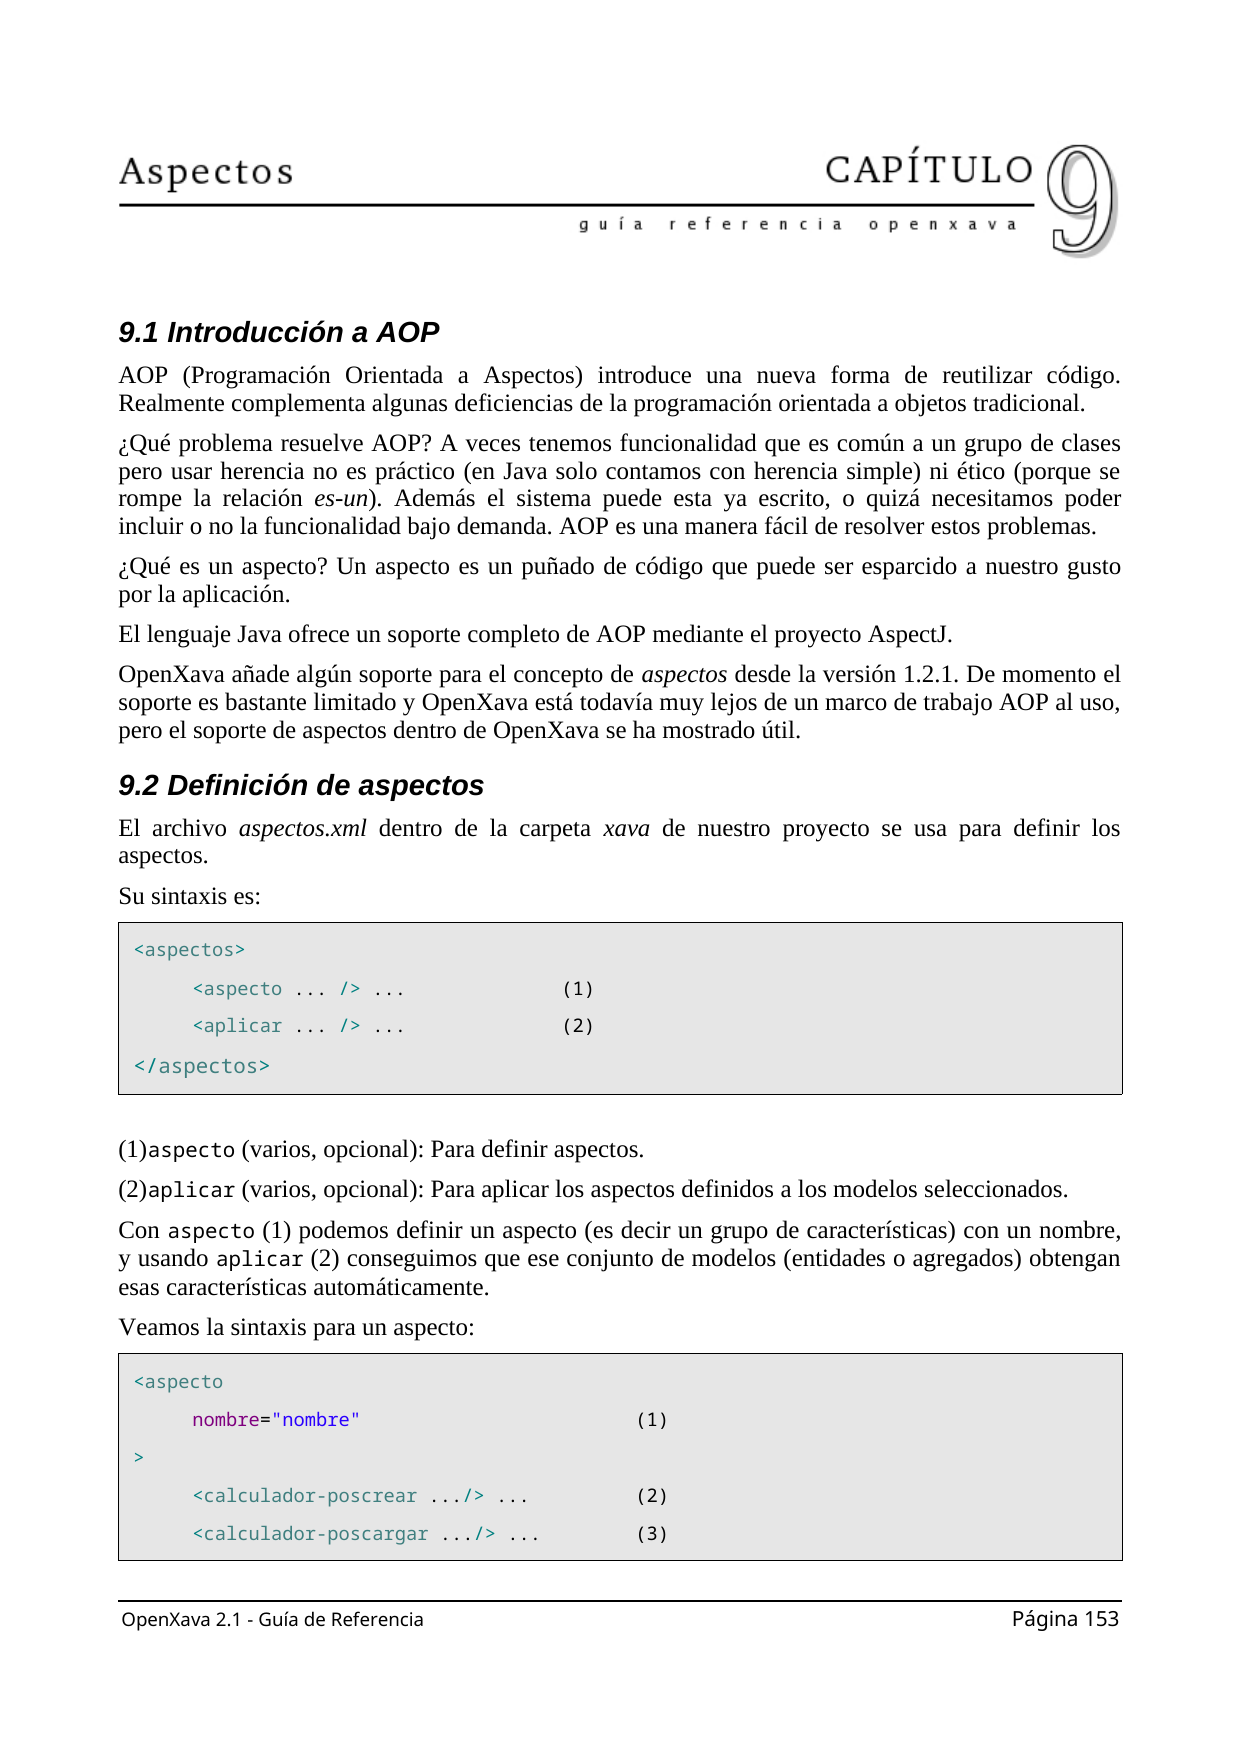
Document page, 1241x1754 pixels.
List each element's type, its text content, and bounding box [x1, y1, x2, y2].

text <aplicar ... /> ... (2) [119, 998, 1122, 1036]
text ¿Qué es un aspecto? Un aspecto es un puñado de código que puede ser esparcido a nuestro gusto por la aplicación. [118, 552, 1122, 608]
text El lenguaje Java ofrece un soporte completo de AOP mediante el proyecto AspectJ. [118, 620, 1122, 648]
text <calculador-poscargar .../> ... (3) [119, 1505, 1122, 1560]
text > [119, 1429, 1122, 1467]
list aspecto (varios, opcional): Para definir aspectos. [118, 1135, 1122, 1163]
text AOP (Programación Orientada a Aspectos) introduce una nueva forma de reutilizar código. Realmente complementa algunas deficiencias de la programación orientada a objetos tradicional. [118, 361, 1122, 417]
text <aspecto [119, 1354, 1122, 1391]
text ¿Qué problema resuelve AOP? A veces tenemos funcionalidad que es común a un grupo de clases pero usar herencia no es práctico (en Java solo contamos con herencia simple) ni ético (porque se rompe la relación es-un). Además el sistema puede esta ya escrito, o quizá necesitamos poder incluir o no la funcionalidad bajo demanda. AOP es una manera fácil de resolver estos problemas. [118, 429, 1122, 540]
subtitle Definición de aspectos [118, 769, 1122, 801]
text <aspectos> [119, 923, 1122, 960]
text Con aspecto (1) podemos definir un aspecto (es decir un grupo de características) con un nombre, y usando aplicar (2) conseguimos que ese conjunto de modelos (entidades o agregados) obtengan esas características automáticamente. [118, 1216, 1122, 1300]
text </aspectos> [119, 1036, 1122, 1094]
text nombre="nombre" (1) [119, 1391, 1122, 1429]
text Su sintaxis es: [118, 882, 1122, 909]
list aplicar (varios, opcional): Para aplicar los aspectos definidos a los modelos seleccionados. [118, 1176, 1122, 1204]
text El archivo aspectos.xml dentro de la carpeta xava de nuestro proyecto se usa para definir los aspectos. [118, 814, 1122, 869]
subtitle Introducción a AOP [118, 316, 1122, 349]
text OpenXava añade algún soporte para el concepto de aspectos desde la versión 1.2.1. De momento el soporte es bastante limitado y OpenXava está todavía muy lejos de un marco de trabajo AOP al uso, pero el soporte de aspectos dentro de OpenXava se ha mostrado útil. [118, 661, 1122, 744]
text <aspecto ... /> ... (1) [119, 960, 1122, 998]
text Veamos la sintaxis para un aspecto: [118, 1313, 1122, 1341]
picture [119, 118, 1124, 287]
text <calculador-poscrear .../> ... (2) [119, 1467, 1122, 1505]
subtitle Aspectos [118, 287, 1122, 291]
